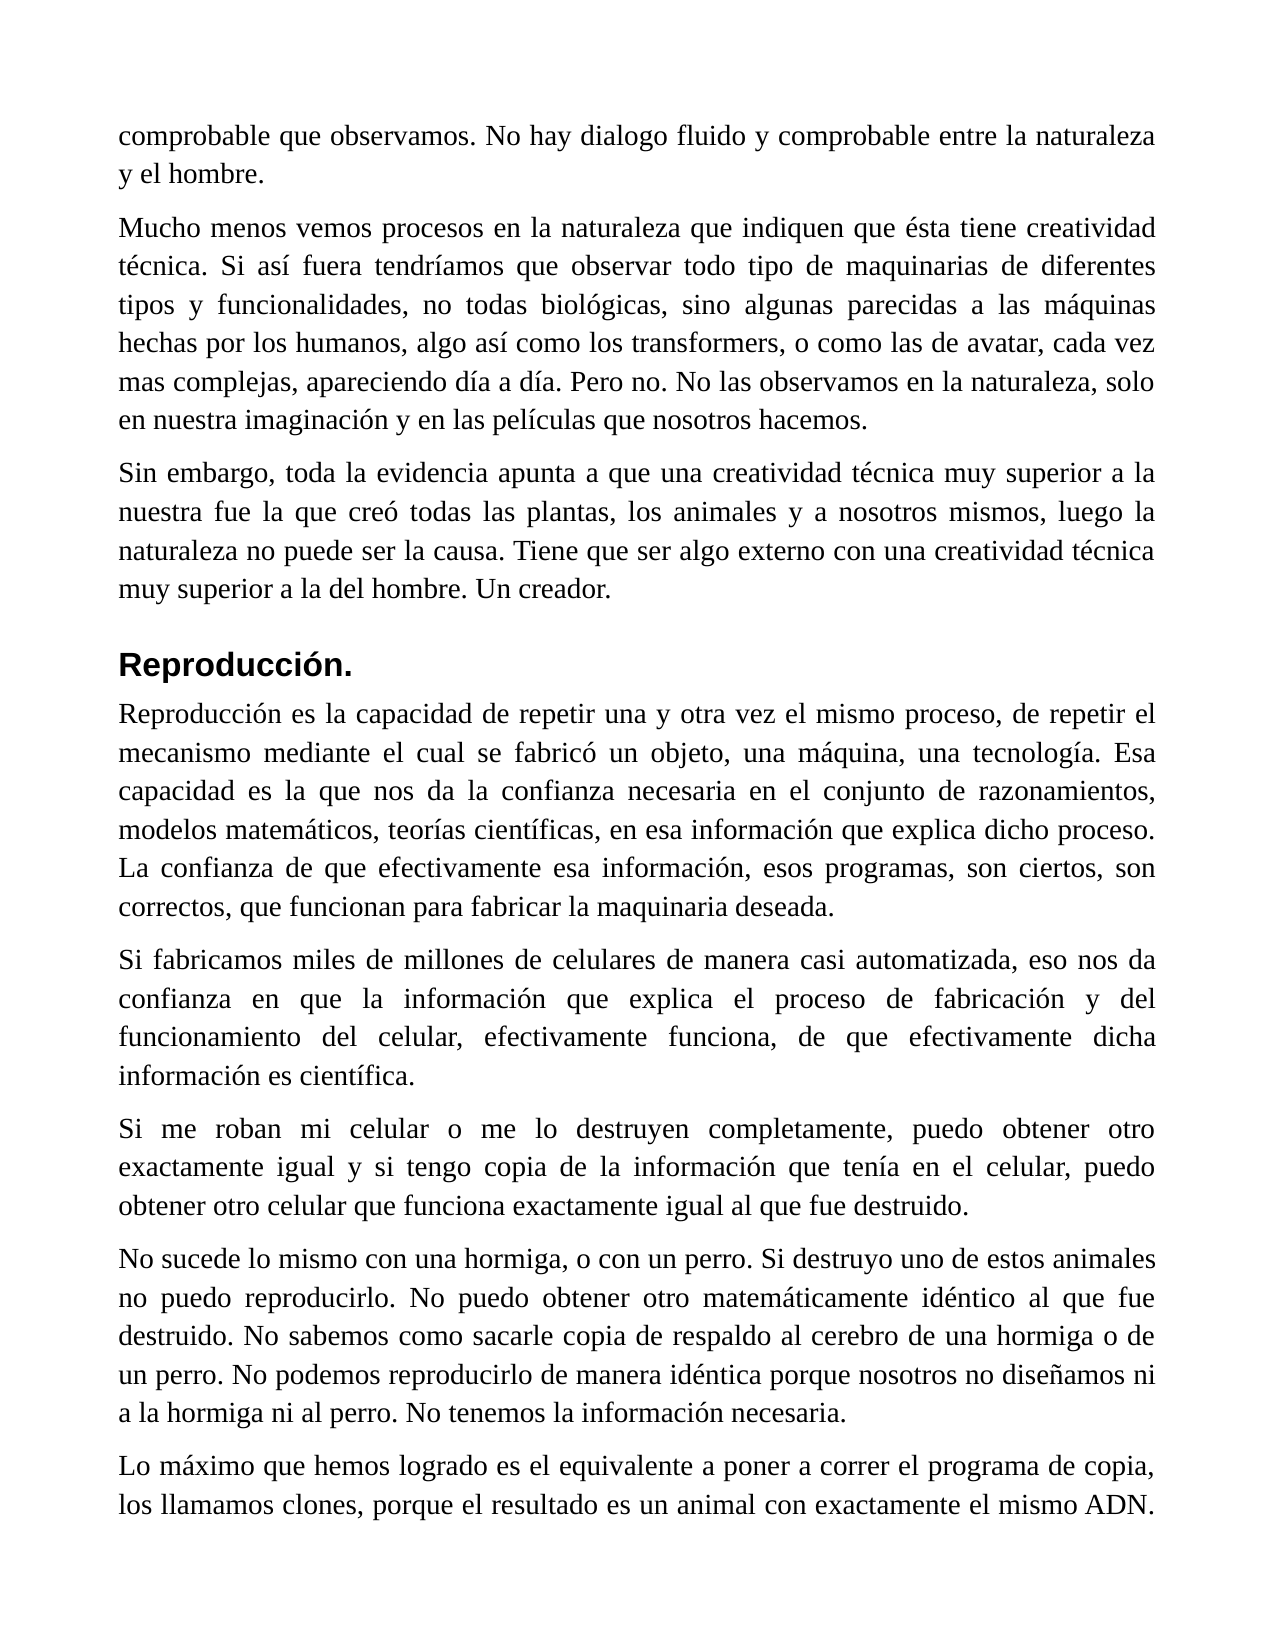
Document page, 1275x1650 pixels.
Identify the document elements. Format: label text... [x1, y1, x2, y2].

text No sucede lo mismo con una hormiga, o con un perro. Si destruyo uno de estos animales no puedo reproducirlo. No puedo obtener otro matemáticamente idéntico al que fue destruido. No sabemos como sacarle copia de respaldo al cerebro de una hormiga o de un perro. No podemos reproducirlo de manera idéntica porque nosotros no diseñamos ni a la hormiga ni al perro. No tenemos la información necesaria. [118, 1241, 1157, 1429]
text Si me roban mi celular o me lo destruyen completamente, puedo obtener otro exactamente igual y si tengo copia de la información que tenía en el celular, puedo obtener otro celular que funciona exactamente igual al que fue destruido. [118, 1111, 1157, 1222]
subtitle Reproducción. [118, 645, 1157, 684]
text Reproducción es la capacidad de repetir una y otra vez el mismo proceso, de repetir el mecanismo mediante el cual se fabricó un objeto, una máquina, una tecnología. Esa capacidad es la que nos da la confianza necesaria en el conjunto de razonamientos, modelos matemáticos, teorías científicas, en esa información que explica dicho proceso. La confianza de que efectivamente esa información, esos programas, son ciertos, son correctos, que funcionan para fabricar la maquinaria deseada. [118, 696, 1157, 923]
text Lo máximo que hemos logrado es el equivalente a poner a correr el programa de copia, los llamamos clones, porque el resultado es un animal con exactamente el mismo ADN. [118, 1448, 1157, 1521]
text Sin embargo, toda la evidencia apunta a que una creatividad técnica muy superior a la nuestra fue la que creó todas las plantas, los animales y a nosotros mismos, luego la naturaleza no puede ser la causa. Tiene que ser algo externo con una creatividad técnica muy superior a la del hombre. Un creador. [118, 456, 1157, 605]
text Si fabricamos miles de millones de celulares de manera casi automatizada, eso nos da confianza en que la información que explica el proceso de fabricación y del funcionamiento del celular, efectivamente funciona, de que efectivamente dicha información es científica. [118, 942, 1157, 1091]
text comprobable que observamos. No hay dialogo fluido y comprobable entre la naturaleza y el hombre. [118, 118, 1157, 190]
text Mucho menos vemos procesos en la naturaleza que indiquen que ésta tiene creatividad técnica. Si así fuera tendríamos que observar todo tipo de maquinarias de diferentes tipos y funcionalidades, no todas biológicas, sino algunas parecidas a las máquinas hechas por los humanos, algo así como los transformers, o como las de avatar, cada vez mas complejas, apareciendo día a día. Pero no. No las observamos en la naturaleza, solo en nuestra imaginación y en las películas que nosotros hacemos. [118, 210, 1157, 436]
